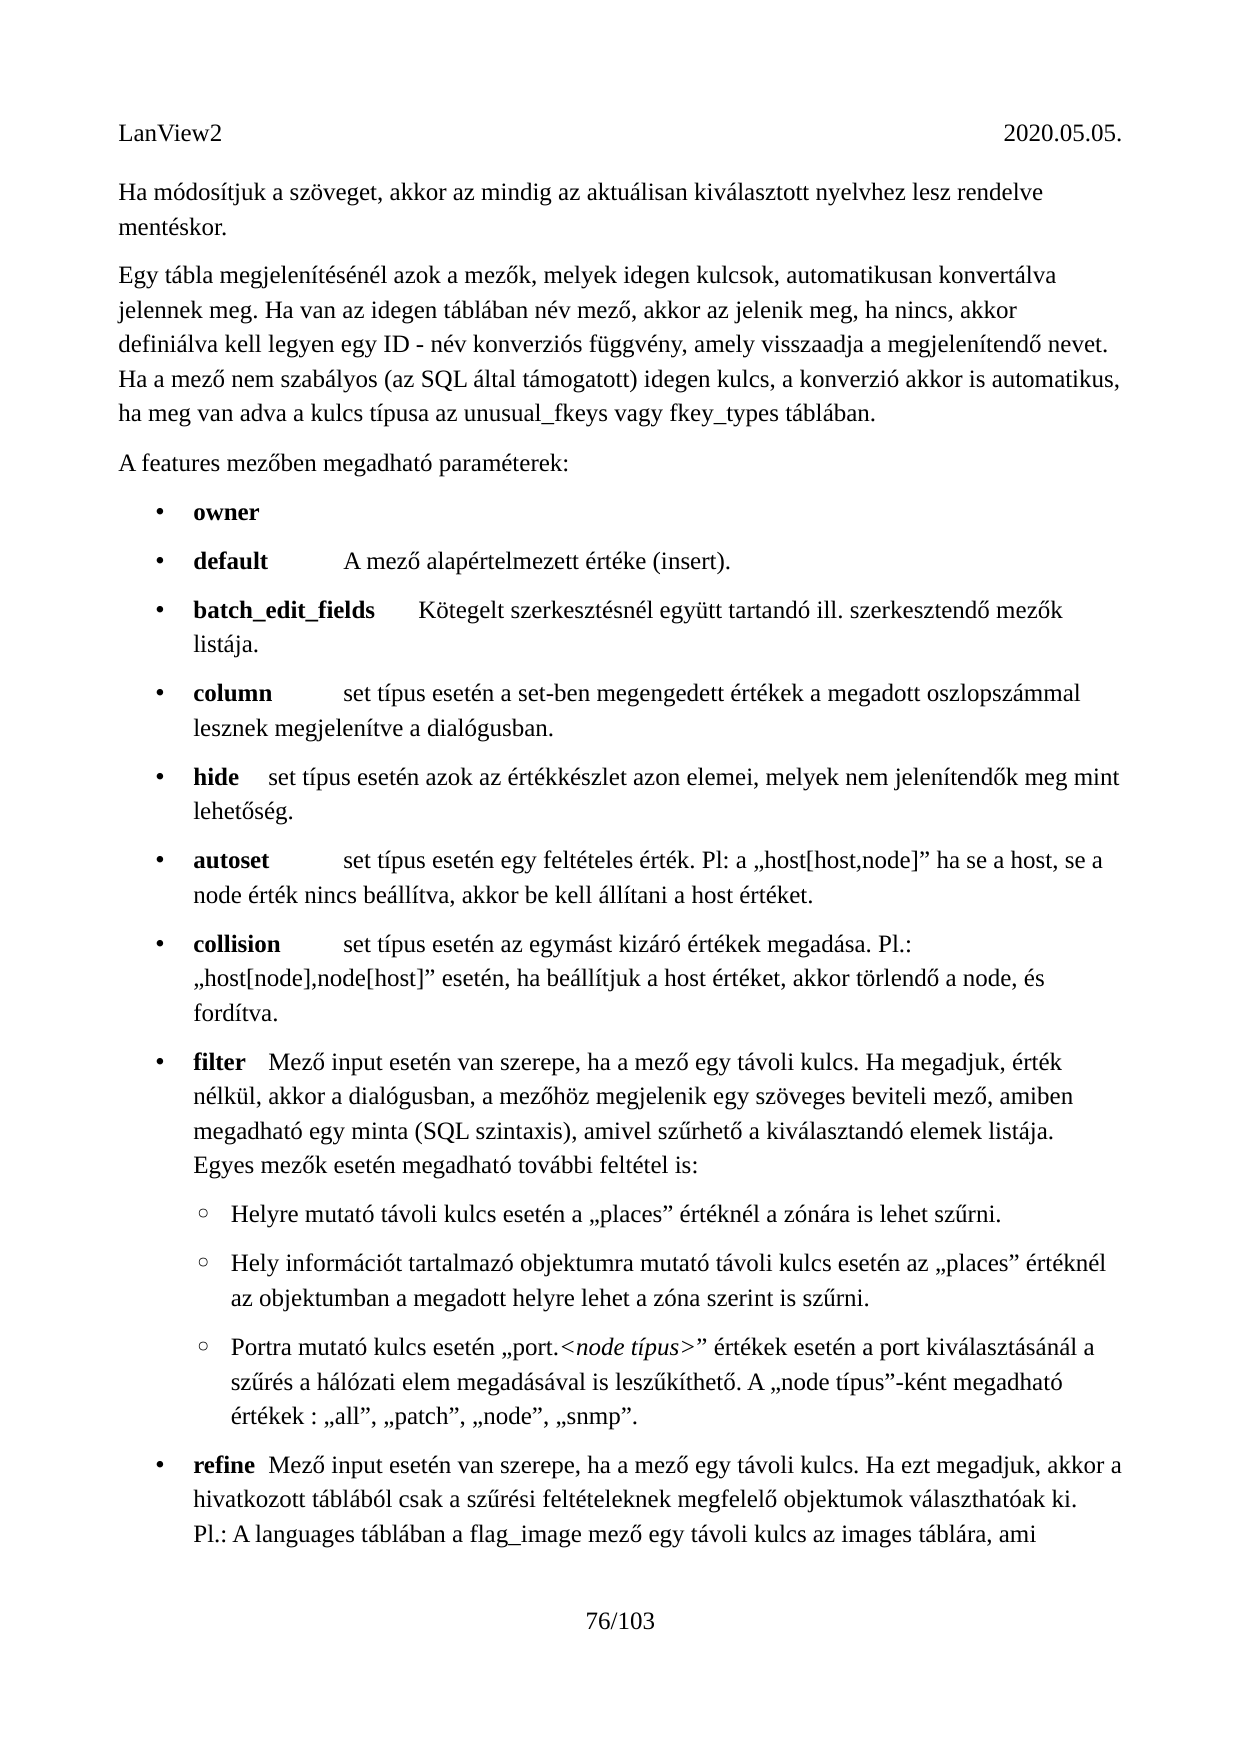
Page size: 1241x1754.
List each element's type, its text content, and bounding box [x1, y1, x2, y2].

list filter Mező input esetén van szerepe, ha a mező egy távoli kulcs. Ha megadjuk, érték nélkül, akkor a dialógusban, a mezőhöz megjelenik egy szöveges beviteli mező, amiben megadható egy minta (SQL szintaxis), amivel szűrhető a kiválasztandó elemek listája. Egyes mezők esetén megadható további feltétel is: [156, 1047, 1122, 1179]
list batch_edit_fields Kötegelt szerkesztésnél együtt tartandó ill. szerkesztendő mezők listája. [156, 595, 1122, 658]
list Portra mutató kulcs esetén „port.<node típus>” értékek esetén a port kiválasztásánál a szűrés a hálózati elem megadásával is leszűkíthető. A „node típus”-ként megadható értékek : „all”, „patch”, „node”, „snmp”. [193, 1332, 1122, 1430]
list refine Mező input esetén van szerepe, ha a mező egy távoli kulcs. Ha ezt megadjuk, akkor a hivatkozott táblából csak a szűrési feltételeknek megfelelő objektumok választhatóak ki. Pl.: A languages táblában a flag_image mező egy távoli kulcs az images táblára, ami [156, 1450, 1122, 1548]
list owner [156, 497, 1122, 525]
list autoset set típus esetén egy feltételes érték. Pl: a „host[host,node]” ha se a host, se a node érték nincs beállítva, akkor be kell állítani a host értéket. [156, 845, 1122, 909]
text Ha módosítjuk a szöveget, akkor az mindig az aktuálisan kiválasztott nyelvhez lesz rendelve mentéskor. [118, 177, 1122, 240]
list hide set típus esetén azok az értékkészlet azon elemei, melyek nem jelenítendők meg mint lehetőség. [156, 762, 1122, 825]
list default A mező alapértelmezett értéke (insert). [156, 546, 1122, 574]
list column set típus esetén a set-ben megengedett értékek a megadott oszlopszámmal lesznek megjelenítve a dialógusban. [156, 678, 1122, 742]
list Hely információt tartalmazó objektumra mutató távoli kulcs esetén az „places” értéknél az objektumban a megadott helyre lehet a zóna szerint is szűrni. [193, 1248, 1122, 1312]
list collision set típus esetén az egymást kizáró értékek megadása. Pl.: „host[node],node[host]” esetén, ha beállítjuk a host értéket, akkor törlendő a node, és fordítva. [156, 929, 1122, 1027]
text Egy tábla megjelenítésénél azok a mezők, melyek idegen kulcsok, automatikusan konvertálva jelennek meg. Ha van az idegen táblában név mező, akkor az jelenik meg, ha nincs, akkor definiálva kell legyen egy ID - név konverziós függvény, amely visszaadja a megjelenítendő nevet. Ha a mező nem szabályos (az SQL által támogatott) idegen kulcs, a konverzió akkor is automatikus, ha meg van adva a kulcs típusa az unusual_fkeys vagy fkey_types táblában. [118, 261, 1122, 427]
text A features mezőben megadható paraméterek: [118, 448, 1122, 476]
list Helyre mutató távoli kulcs esetén a „places” értéknél a zónára is lehet szűrni. [193, 1199, 1122, 1228]
